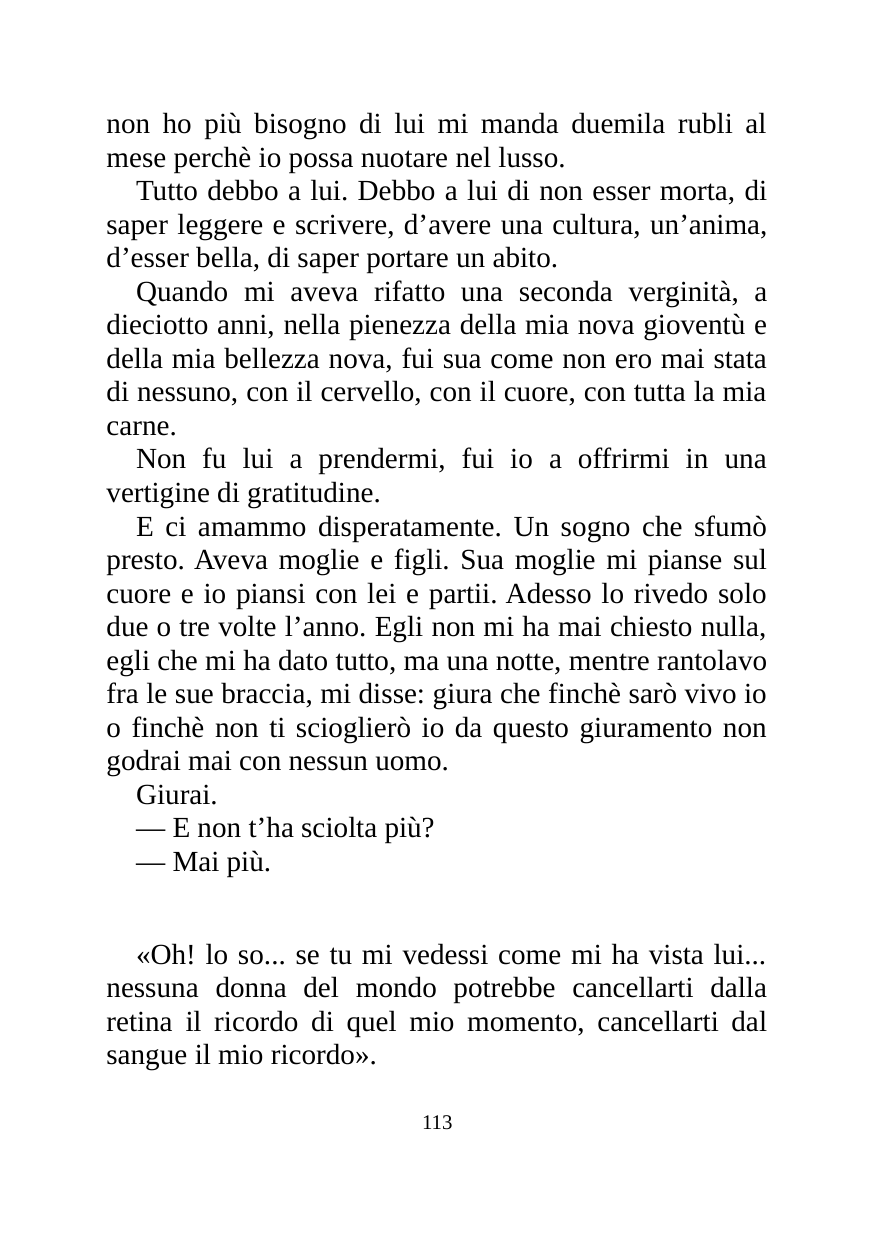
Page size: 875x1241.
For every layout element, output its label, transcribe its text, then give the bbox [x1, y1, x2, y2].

text non ho più bisogno di lui mi manda duemila rubli al mese perchè io possa nuotare nel lusso. [106, 106, 768, 173]
text Non fu lui a prendermi, fui io a offrirmi in una vertigine di gratitudine. [106, 442, 768, 509]
text Quando mi aveva rifatto una seconda verginità, a dieciotto anni, nella pienezza della mia nova gioventù e della mia bellezza nova, fui sua come non ero mai stata di nessuno, con il cervello, con il cuore, con tutta la mia carne. [106, 274, 768, 442]
text — E non t’ha sciolta più? [106, 811, 768, 844]
text — Mai più. [106, 844, 768, 878]
text «Oh! lo so... se tu mi vedessi come mi ha vista lui... nessuna donna del mondo potrebbe cancellarti dalla retina il ricordo di quel mio momento, cancellarti dal sangue il mio ricordo». [106, 937, 768, 1071]
text Tutto debbo a lui. Debbo a lui di non esser morta, di saper leggere e scrivere, d’avere una cultura, un’anima, d’esser bella, di saper portare un abito. [106, 173, 768, 274]
text Giurai. [106, 777, 768, 811]
text E ci amammo disperatamente. Un sogno che sfumò presto. Aveva moglie e figli. Sua moglie mi pianse sul cuore e io piansi con lei e partii. Adesso lo rivedo solo due o tre volte l’anno. Egli non mi ha mai chiesto nulla, egli che mi ha dato tutto, ma una notte, mentre rantolavo fra le sue braccia, mi disse: giura che finchè sarò vivo io o finchè non ti scioglierò io da questo giuramento non godrai mai con nessun uomo. [106, 509, 768, 777]
